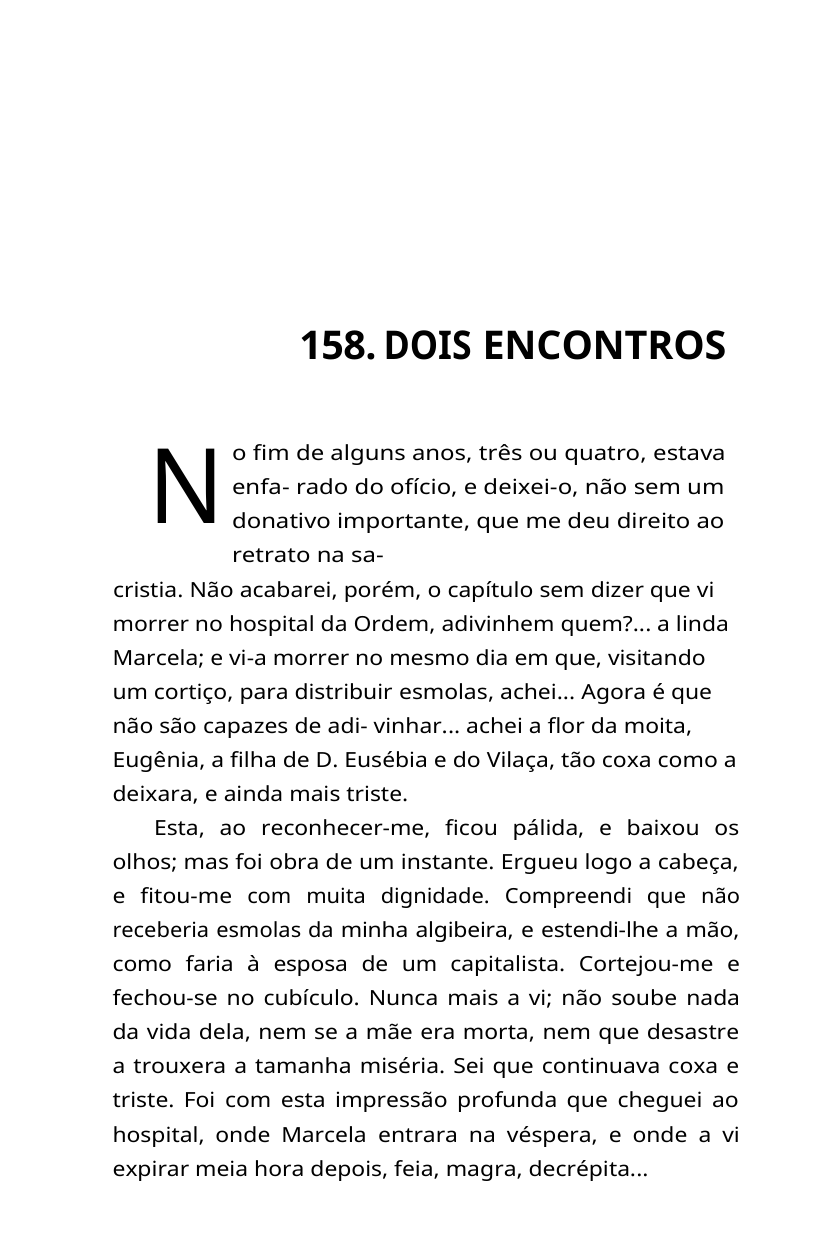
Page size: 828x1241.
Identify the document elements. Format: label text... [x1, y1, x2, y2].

text o fim de alguns anos, três ou quatro, estava enfa- rado do ofício, e deixei-o, não sem um donativo importante, que me deu direito ao retrato na sa- [232, 438, 787, 569]
subtitle DOIS ENCONTROS [299, 317, 787, 371]
text N [148, 421, 232, 550]
text Esta, ao reconhecer-me, ficou pálida, e baixou os olhos; mas foi obra de um instante. Ergueu logo a cabeça, e fitou-me com muita dignidade. Compreendi que não receberia esmolas da minha algibeira, e estendi-lhe a mão, como faria à esposa de um capitalista. Cortejou-me e fechou-se no cubículo. Nunca mais a vi; não soube nada da vida dela, nem se a mãe era morta, nem que desastre a trouxera a tamanha miséria. Sei que continuava coxa e triste. Foi com esta impressão profunda que cheguei ao hospital, onde Marcela entrara na véspera, e onde a vi expirar meia hora depois, feia, magra, decrépita... [112, 813, 740, 1182]
text cristia. Não acabarei, porém, o capítulo sem dizer que vi morrer no hospital da Ordem, adivinhem quem?... a linda Marcela; e vi-a morrer no mesmo dia em que, visitando um cortiço, para distribuir esmolas, achei... Agora é que não são capazes de adi- vinhar... achei a flor da moita, Eugênia, a filha de D. Eusébia e do Vilaça, tão coxa como a deixara, e ainda mais triste. [112, 575, 745, 807]
